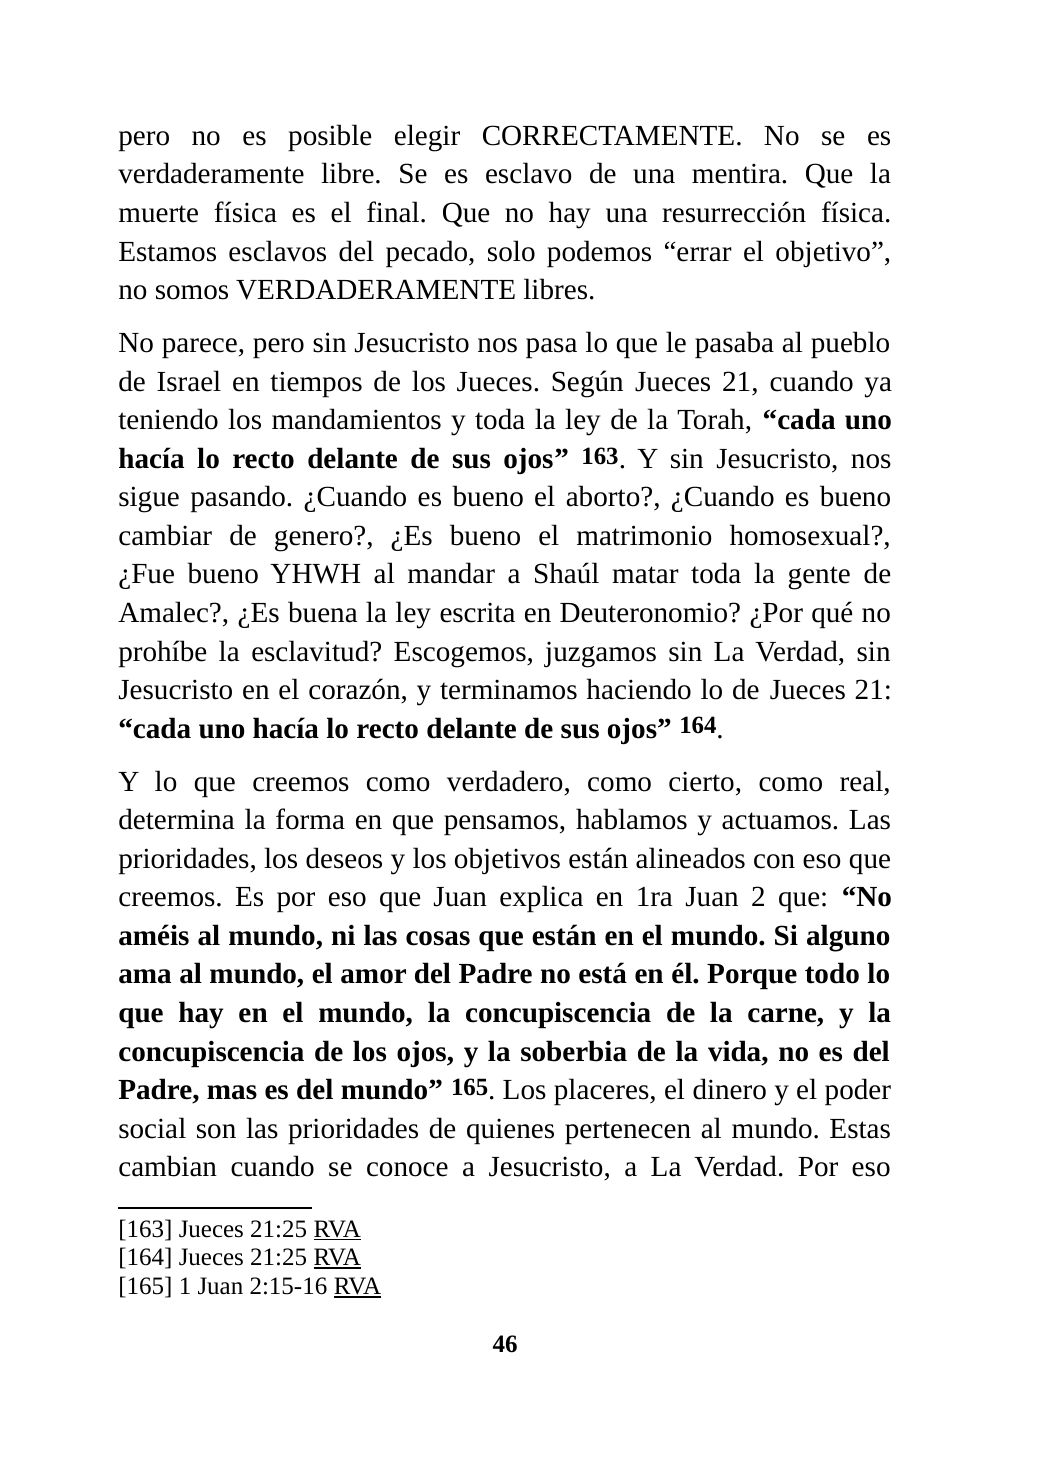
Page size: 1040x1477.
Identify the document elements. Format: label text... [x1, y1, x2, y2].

text pero no es posible elegir CORRECTAMENTE. No se es verdaderamente libre. Se es esclavo de una mentira. Que la muerte física es el final. Que no hay una resurrección física. Estamos esclavos del pecado, solo podemos “errar el objetivo”, no somos VERDADERAMENTE libres. [118, 118, 892, 306]
text Jueces 21:25 RVA [118, 1242, 892, 1271]
text Jueces 21:25 RVA [118, 1214, 892, 1242]
text 1 Juan 2:15-16 RVA [118, 1271, 892, 1300]
text Y lo que creemos como verdadero, como cierto, como real, determina la forma en que pensamos, hablamos y actuamos. Las prioridades, los deseos y los objetivos están alineados con eso que creemos. Es por eso que Juan explica en 1ra Juan 2 que: “No améis al mundo, ni las cosas que están en el mundo. Si alguno ama al mundo, el amor del Padre no está en él. Porque todo lo que hay en el mundo, la concupiscencia de la carne, y la concupiscencia de los ojos, y la soberbia de la vida, no es del Padre, mas es del mundo” . Los placeres, el dinero y el poder social son las prioridades de quienes pertenecen al mundo. Estas cambian cuando se conoce a Jesucristo, a La Verdad. Por eso [118, 764, 892, 1183]
text No parece, pero sin Jesucristo nos pasa lo que le pasaba al pueblo de Israel en tiempos de los Jueces. Según Jueces 21, cuando ya teniendo los mandamientos y toda la ley de la Torah, “cada uno hacía lo recto delante de sus ojos” . Y sin Jesucristo, nos sigue pasando. ¿Cuando es bueno el aborto?, ¿Cuando es bueno cambiar de genero?, ¿Es bueno el matrimonio homosexual?, ¿Fue bueno YHWH al mandar a Shaúl matar toda la gente de Amalec?, ¿Es buena la ley escrita en Deuteronomio? ¿Por qué no prohíbe la esclavitud? Escogemos, juzgamos sin La Verdad, sin Jesucristo en el corazón, y terminamos haciendo lo de Jueces 21: “cada uno hacía lo recto delante de sus ojos” . [118, 325, 892, 744]
